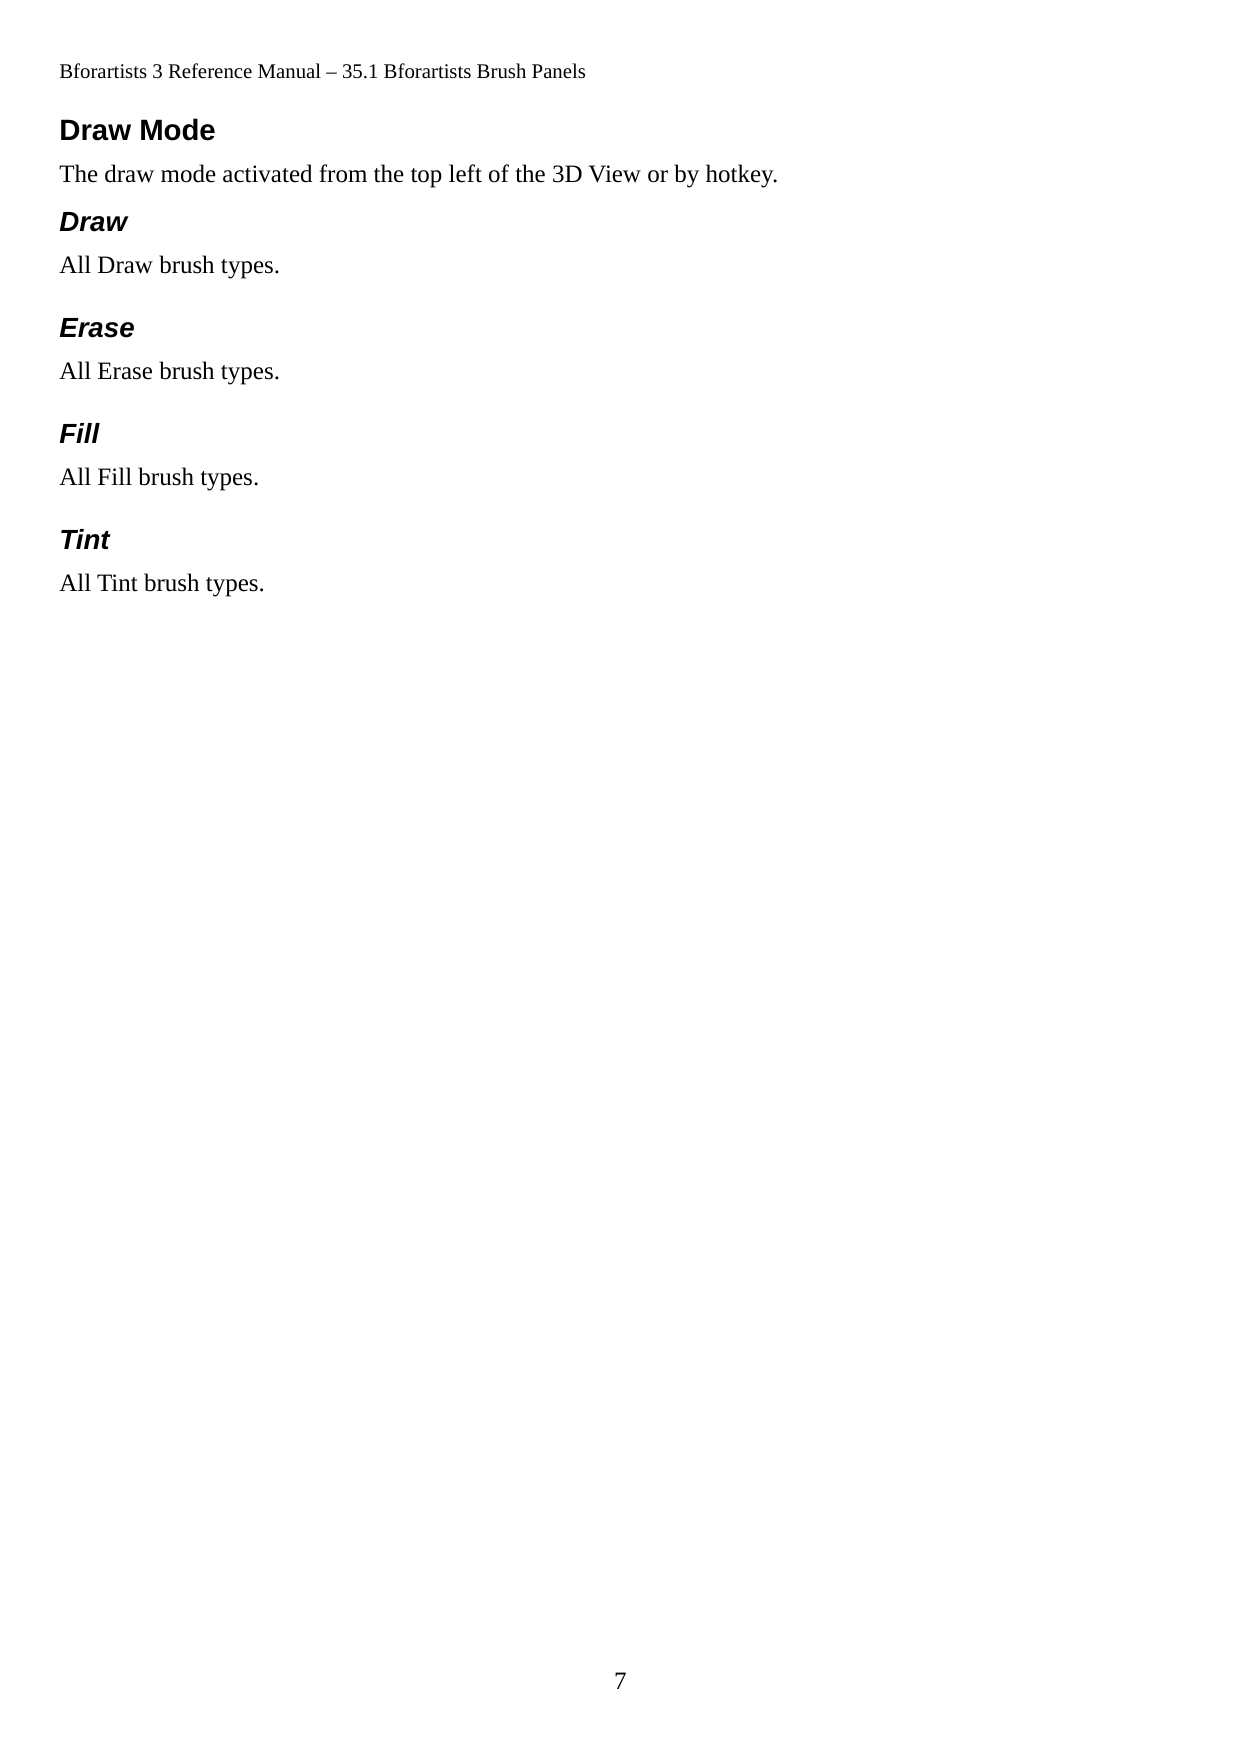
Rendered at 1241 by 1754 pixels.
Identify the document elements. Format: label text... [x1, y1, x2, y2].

subtitle Draw [59, 206, 1181, 238]
subtitle Fill [59, 418, 1181, 449]
subtitle Erase [59, 312, 1181, 344]
text All Tint brush types. [59, 568, 1181, 597]
text All Erase brush types. [59, 356, 1181, 385]
subtitle Tint [59, 524, 1181, 556]
subtitle Draw Mode [59, 113, 1181, 146]
text The draw mode activated from the top left of the 3D View or by hotkey. [59, 159, 1181, 188]
text All Draw brush types. [59, 250, 1181, 279]
text All Fill brush types. [59, 462, 1181, 491]
